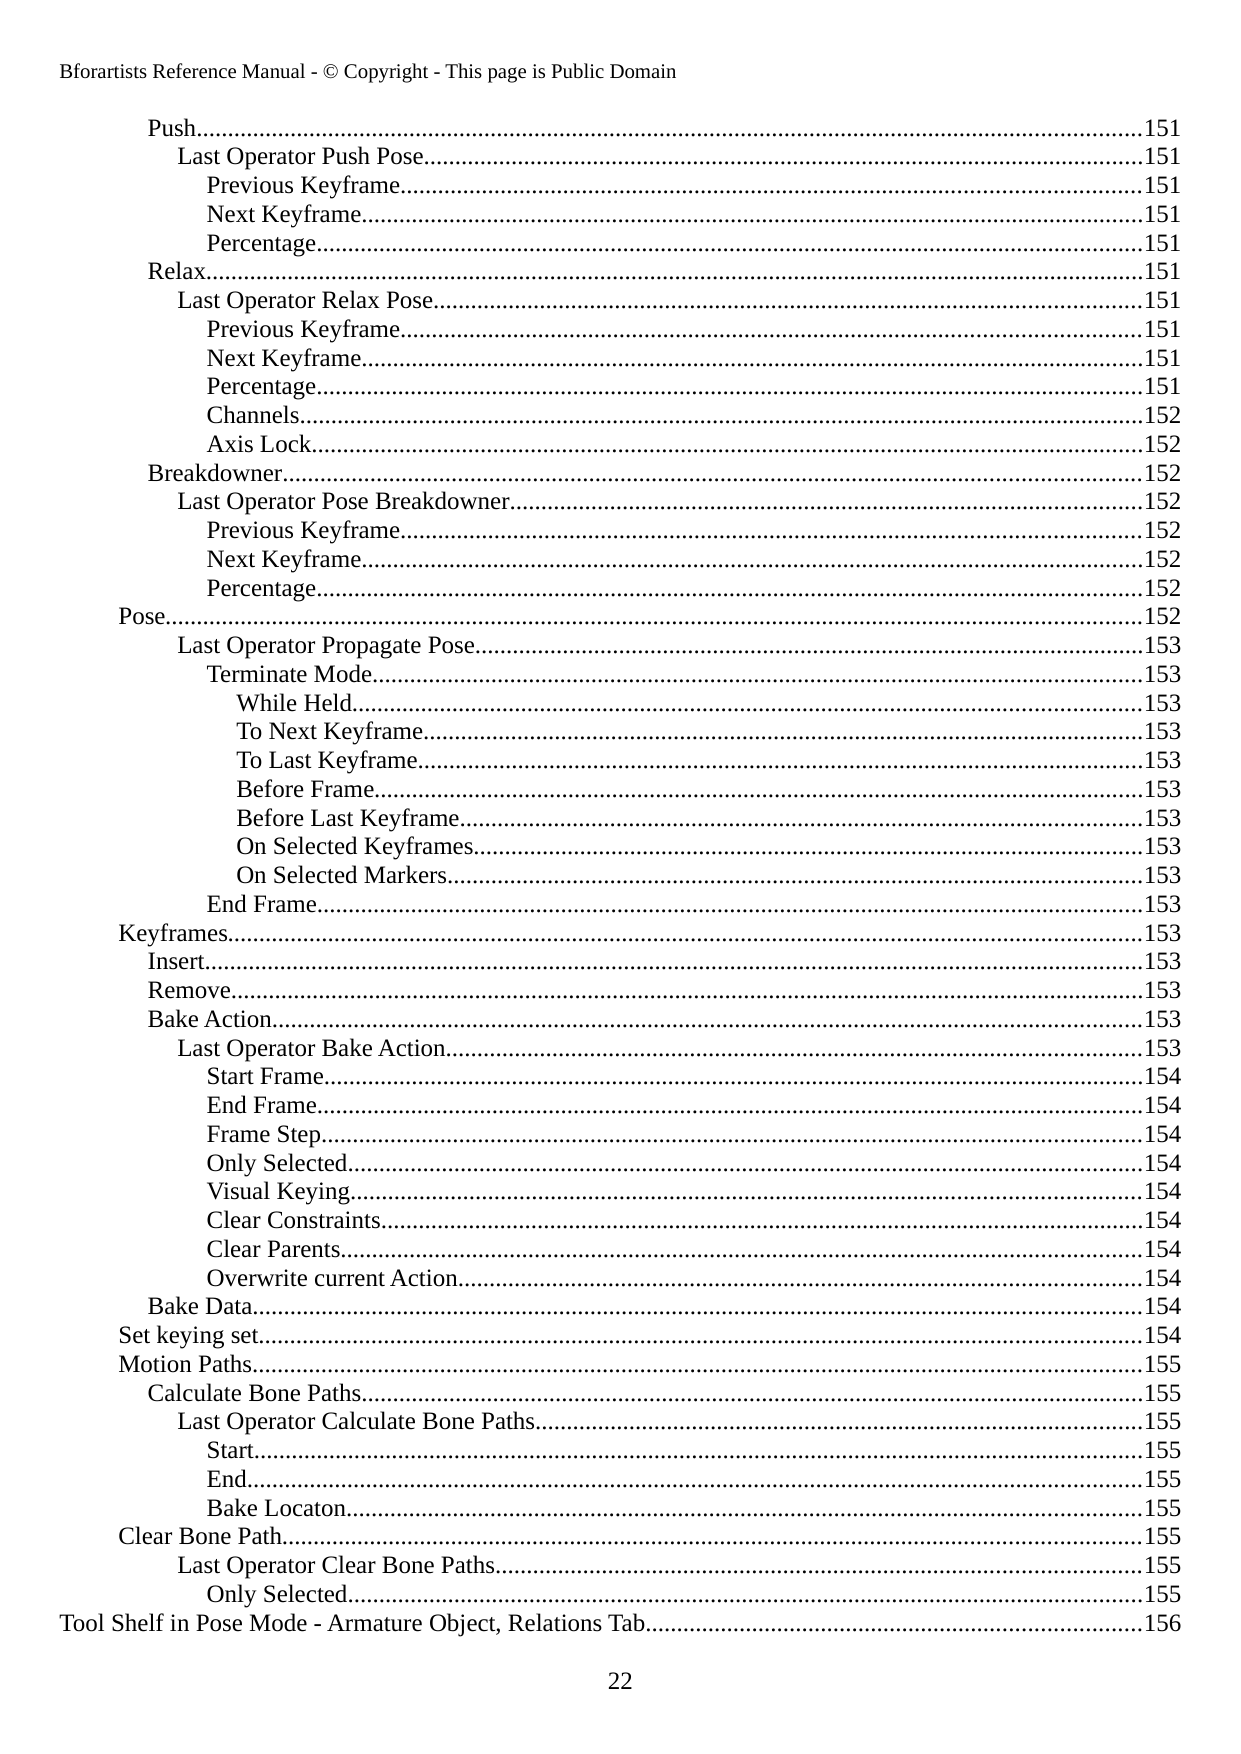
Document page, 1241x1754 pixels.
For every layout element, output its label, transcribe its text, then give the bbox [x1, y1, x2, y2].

text End 155 [206, 1464, 1181, 1493]
text Calculate Bone Paths 155 [147, 1378, 1181, 1406]
text Percentage 152 [206, 573, 1181, 601]
text Bake Locaton 155 [206, 1493, 1181, 1521]
text Previous Keyframe 151 [206, 314, 1181, 343]
text Remove 153 [147, 975, 1181, 1004]
text Channels 152 [206, 400, 1181, 429]
text Before Last Keyframe 153 [236, 803, 1181, 831]
text On Selected Markers 153 [236, 860, 1181, 889]
text Clear Constraints 154 [206, 1205, 1181, 1234]
text End Frame 154 [206, 1090, 1181, 1119]
text Tool Shelf in Pose Mode - Armature Object, Relations Tab 156 [59, 1608, 1181, 1636]
text Next Keyframe 151 [206, 343, 1181, 371]
text Before Frame 153 [236, 774, 1181, 803]
text Last Operator Pose Breakdowner 152 [177, 486, 1181, 515]
text Start 155 [206, 1435, 1181, 1464]
text Start Frame 154 [206, 1061, 1181, 1090]
text Motion Paths 155 [118, 1349, 1181, 1378]
text Clear Bone Path 155 [118, 1521, 1181, 1550]
text Visual Keying 154 [206, 1176, 1181, 1205]
text End Frame 153 [206, 889, 1181, 918]
text Bake Action 153 [147, 1004, 1181, 1033]
text Next Keyframe 151 [206, 199, 1181, 228]
text Bake Data 154 [147, 1291, 1181, 1320]
text Previous Keyframe 151 [206, 170, 1181, 199]
text Keyframes 153 [118, 918, 1181, 946]
text To Next Keyframe 153 [236, 716, 1181, 745]
text Overwrite current Action 154 [206, 1263, 1181, 1291]
text Last Operator Calculate Bone Paths 155 [177, 1406, 1181, 1435]
text Frame Step 154 [206, 1119, 1181, 1148]
text Last Operator Push Pose 151 [177, 141, 1181, 170]
text Previous Keyframe 152 [206, 515, 1181, 544]
text Relax 151 [147, 256, 1181, 285]
text Terminate Mode 153 [206, 659, 1181, 688]
text To Last Keyframe 153 [236, 745, 1181, 774]
text Insert 153 [147, 946, 1181, 975]
text On Selected Keyframes 153 [236, 831, 1181, 860]
text Last Operator Relax Pose 151 [177, 285, 1181, 314]
text Percentage 151 [206, 371, 1181, 400]
text Pose 152 [118, 601, 1181, 630]
text Set keying set 154 [118, 1320, 1181, 1349]
text Next Keyframe 152 [206, 544, 1181, 573]
text Last Operator Bake Action 153 [177, 1033, 1181, 1061]
text Clear Parents 154 [206, 1234, 1181, 1263]
text Percentage 151 [206, 228, 1181, 256]
text Push 151 [147, 113, 1181, 141]
text Only Selected 155 [206, 1579, 1181, 1608]
text Breakdowner 152 [147, 458, 1181, 486]
text Only Selected 154 [206, 1148, 1181, 1176]
text Last Operator Propagate Pose 153 [177, 630, 1181, 659]
text While Held 153 [236, 688, 1181, 716]
text Axis Lock 152 [206, 429, 1181, 458]
text Last Operator Clear Bone Paths 155 [177, 1550, 1181, 1579]
